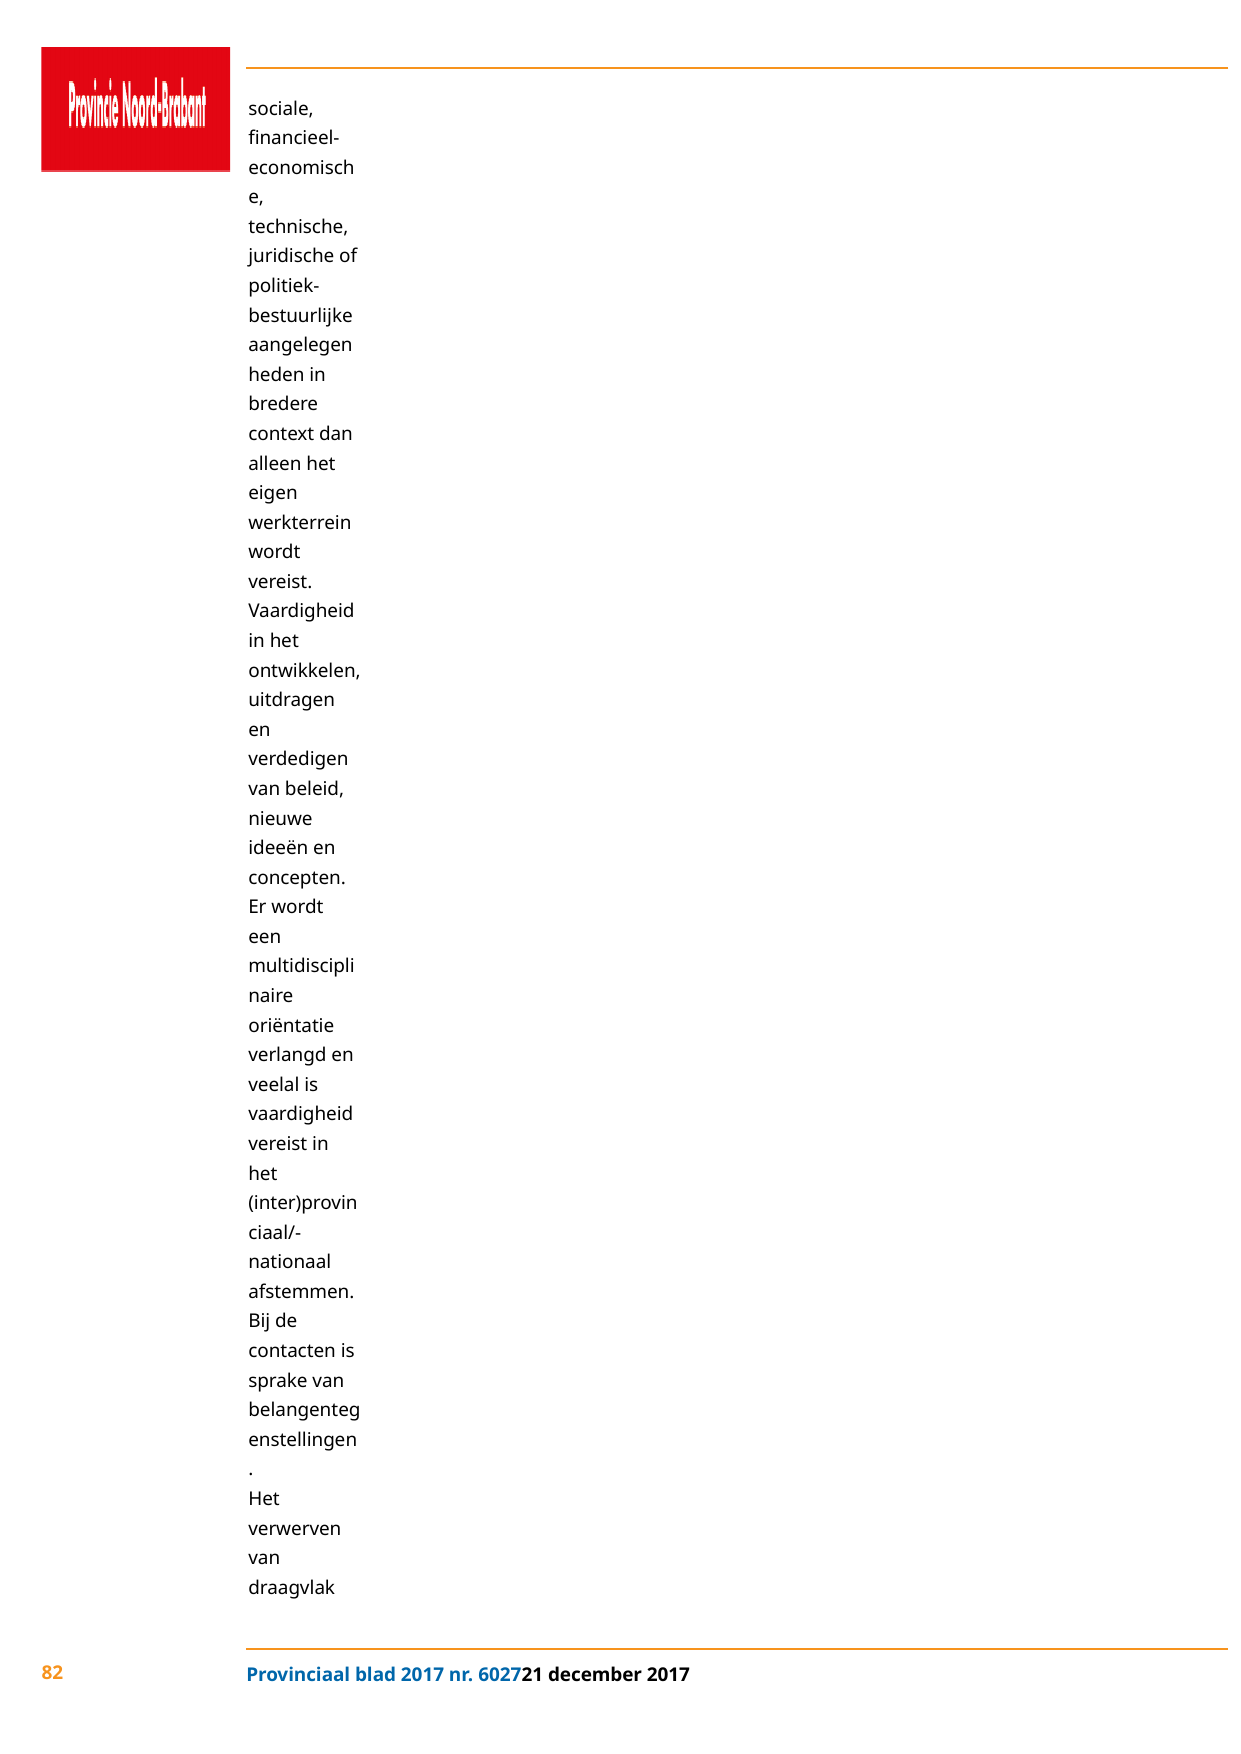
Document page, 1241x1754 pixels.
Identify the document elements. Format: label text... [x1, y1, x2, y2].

table_cell [474, 95, 587, 1600]
table_cell [1039, 95, 1152, 1600]
picture [41, 47, 231, 172]
table_cell [813, 95, 926, 1600]
table_cell [926, 95, 1038, 1600]
table_cell [700, 95, 813, 1600]
table_cell [587, 95, 700, 1600]
table_cell sociale, financieel-economische, technische, juridische of politiek-bestuurlijke aangelegenheden in bredere context dan alleen het eigen werkterrein wordt vereist. Vaardigheid in het ontwikkelen, uitdragen en verdedigen van beleid, nieuwe ideeën en concepten. Er wordt een multidisciplinaire oriëntatie verlangd en veelal is vaardigheid vereist in het (inter)provinciaal/-nationaal afstemmen. Bij de contacten is sprake van belangentegenstellingen. Het verwerven van draagvlak [248, 95, 361, 1600]
table_cell [361, 95, 474, 1600]
